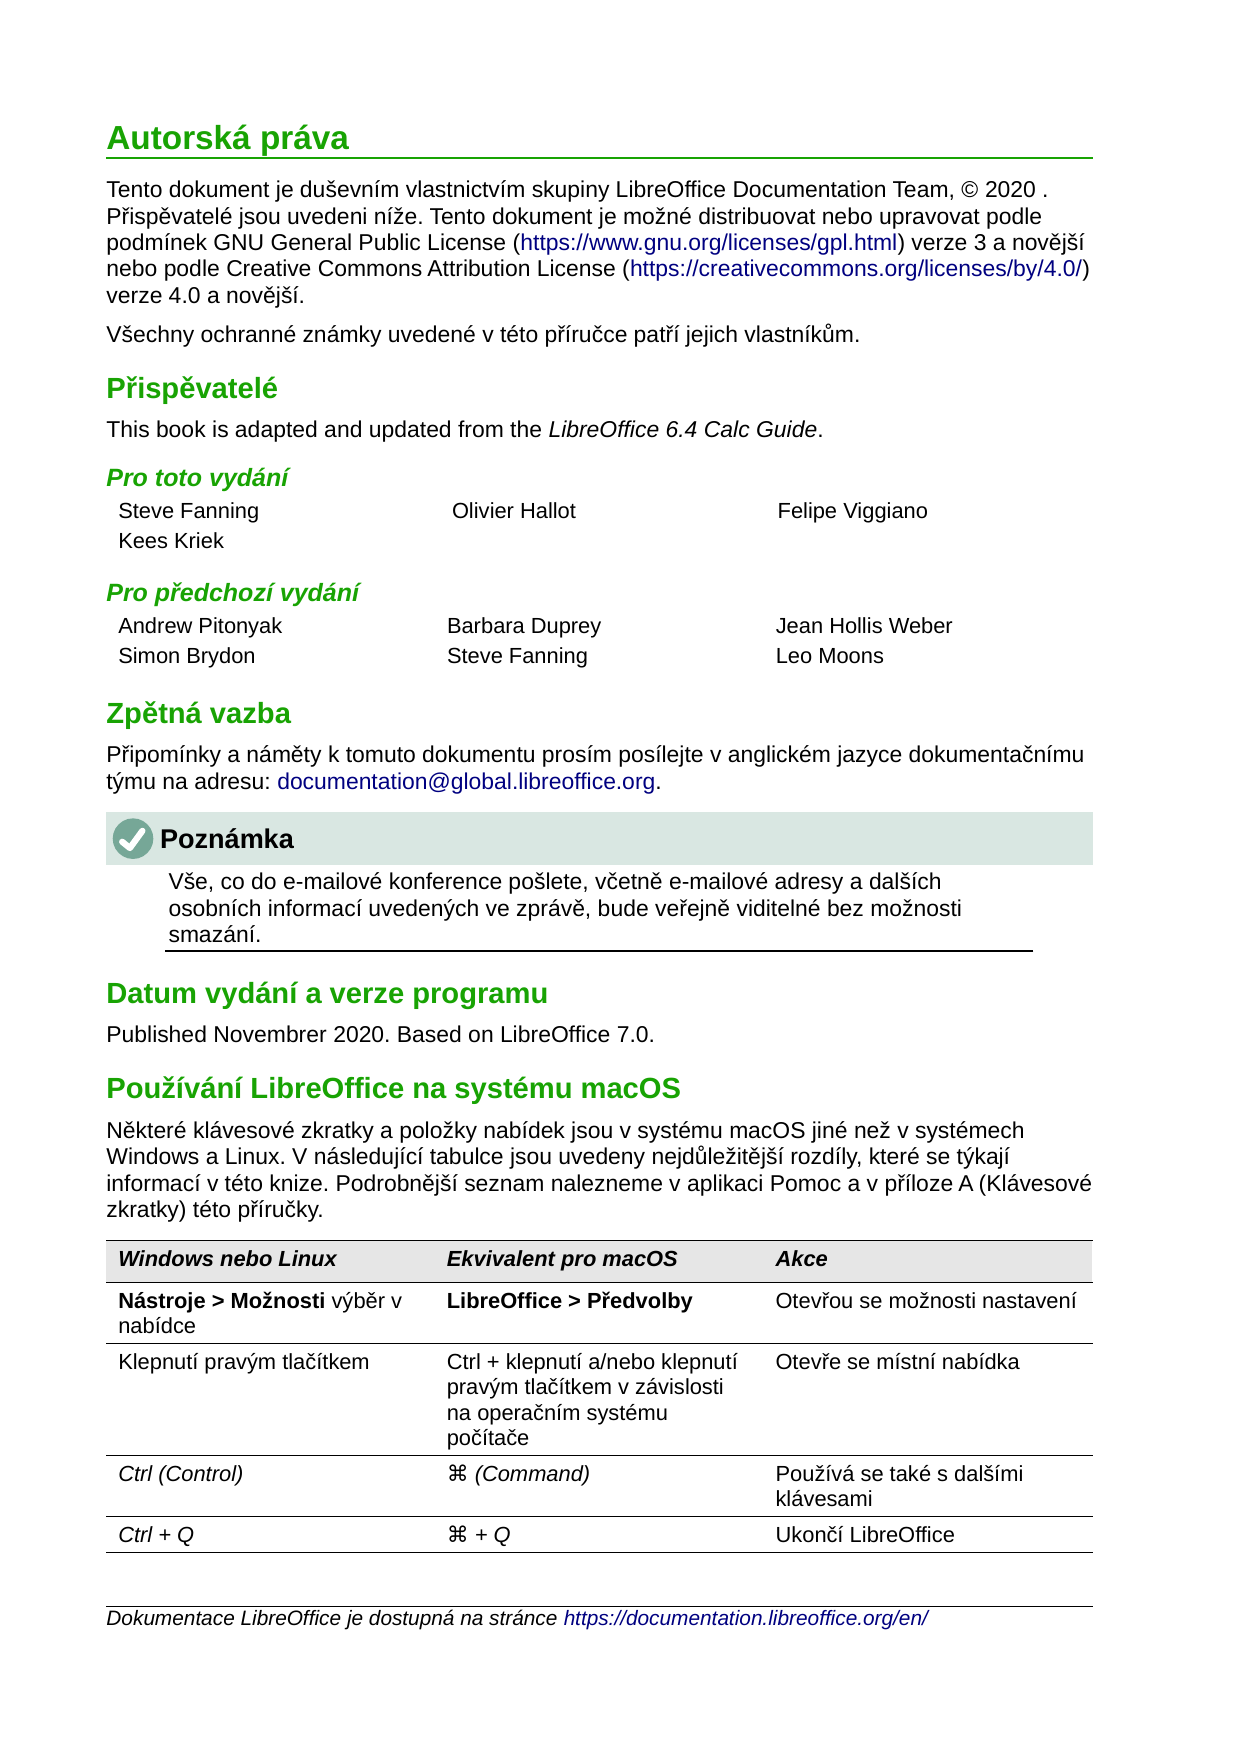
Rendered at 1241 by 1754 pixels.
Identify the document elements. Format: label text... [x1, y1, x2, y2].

text Published Novembrer 2020. Based on LibreOffice 7.0. [106, 1021, 1093, 1048]
subtitle Autorská práva [106, 118, 1093, 157]
subtitle Přispěvatelé [106, 371, 1093, 404]
table_cell [766, 528, 1093, 557]
table_cell Nástroje > Možnosti výběr v nabídce [106, 1283, 435, 1343]
text Vše, co do e-mailové konference pošlete, včetně e-mailové adresy a dalších osobních informací uvedených ve zprávě, bude veřejně viditelné bez možnosti smazání. [165, 865, 1033, 950]
table_cell Otevře se místní nabídka [764, 1344, 1092, 1454]
text Některé klávesové zkratky a položky nabídek jsou v systému macOS jiné než v systémech Windows a Linux. V následující tabulce jsou uvedeny nejdůležitější rozdíly, které se týkají informací v této knize. Podrobnější seznam nalezneme v aplikaci Pomoc a v příloze A (Klávesové zkratky) této příručky. [106, 1117, 1093, 1222]
table_cell Steve Fanning [435, 643, 764, 672]
table_header Akce [764, 1241, 1092, 1282]
table_cell Kees Kriek [106, 528, 440, 557]
table_cell Ctrl + Q [106, 1517, 435, 1552]
subtitle Pro předchozí vydání [106, 578, 1093, 607]
table_cell Otevřou se možnosti nastavení [764, 1283, 1092, 1343]
table_header Olivier Hallot [440, 498, 766, 527]
table_header Windows nebo Linux [106, 1241, 435, 1282]
table_header Felipe Viggiano [766, 498, 1093, 527]
table_cell LibreOffice > Předvolby [435, 1283, 764, 1343]
subtitle Používání LibreOffice na systému macOS [106, 1071, 1093, 1105]
table_cell Klepnutí pravým tlačítkem [106, 1344, 435, 1454]
table_cell [440, 528, 766, 557]
table_header Barbara Duprey [435, 613, 764, 643]
text This book is adapted and updated from the LibreOffice 6.4 Calc Guide. [106, 416, 1093, 442]
subtitle Pro toto vydání [106, 463, 1093, 492]
table_cell Leo Moons [764, 643, 1093, 672]
table_header Andrew Pitonyak [106, 613, 435, 643]
table_cell Používá se také s dalšími klávesami [764, 1456, 1092, 1516]
subtitle Datum vydání a verze programu [106, 976, 1093, 1010]
table_cell Ukončí LibreOffice [764, 1517, 1092, 1552]
subtitle Poznámka [106, 812, 1093, 865]
table_header Ekvivalent pro macOS [435, 1241, 764, 1282]
table_cell Ctrl + klepnutí a/nebo klepnutí pravým tlačítkem v závislosti na operačním systému počítače [435, 1344, 764, 1454]
table_cell Simon Brydon [106, 643, 435, 672]
table_cell ⌘ + Q [435, 1517, 764, 1552]
table_header Jean Hollis Weber [764, 613, 1093, 643]
table_cell Ctrl (Control) [106, 1456, 435, 1516]
text Připomínky a náměty k tomuto dokumentu prosím posílejte v anglickém jazyce dokumentačnímu týmu na adresu: documentation@global.libreoffice.org. [106, 741, 1093, 794]
text Tento dokument je duševním vlastnictvím skupiny LibreOffice Documentation Team, © 2020 . Přispěvatelé jsou uvedeni níže. Tento dokument je možné distribuovat nebo upravovat podle podmínek GNU General Public License (https://www.gnu.org/licenses/gpl.html) verze 3 a novější nebo podle Creative Commons Attribution License (https://creativecommons.org/licenses/by/4.0/) verze 4.0 a novější. [106, 176, 1093, 308]
table_header Steve Fanning [106, 498, 440, 527]
table_cell ⌘ (Command) [435, 1456, 764, 1516]
text Všechny ochranné známky uvedené v této příručce patří jejich vlastníkům. [106, 321, 1093, 347]
subtitle Zpětná vazba [106, 696, 1093, 730]
